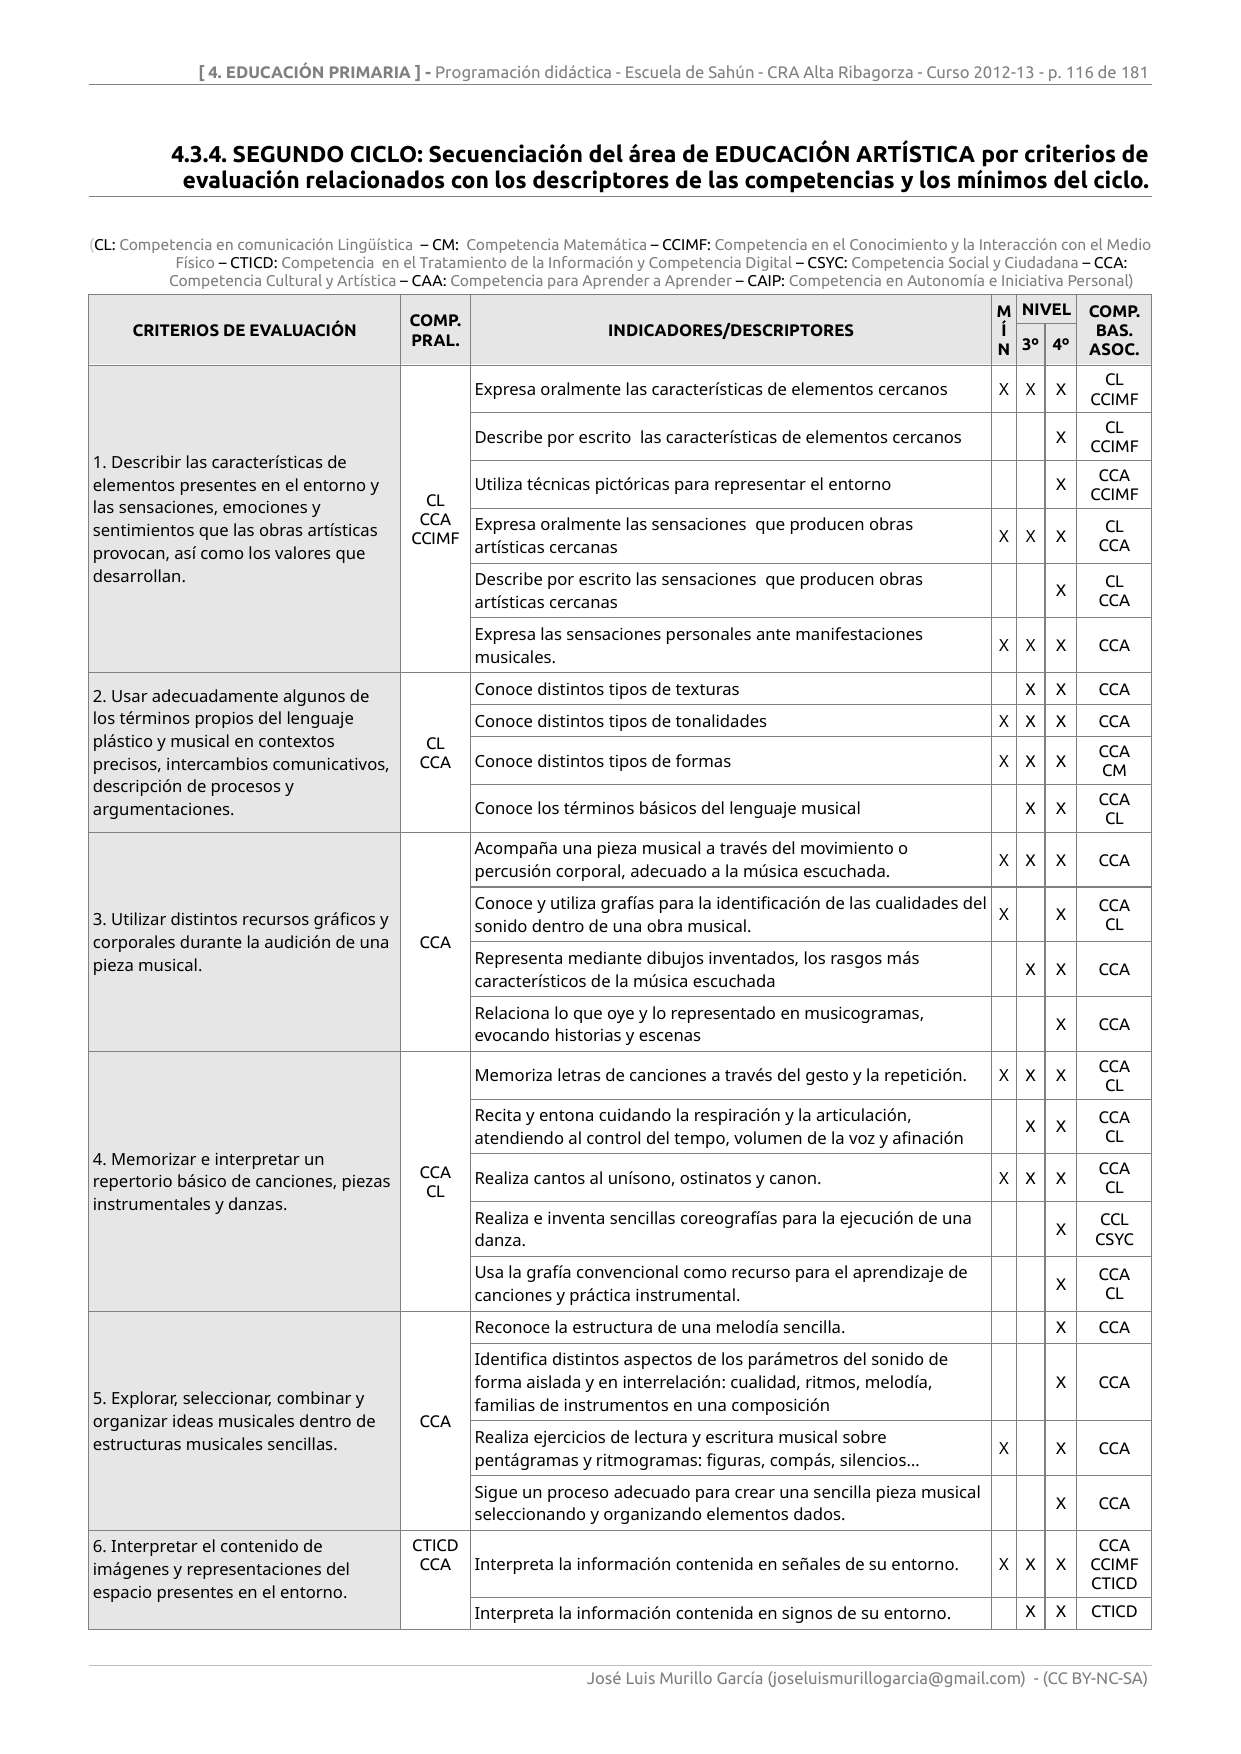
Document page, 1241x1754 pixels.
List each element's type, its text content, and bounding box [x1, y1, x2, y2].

table_cell [1017, 997, 1044, 1051]
table_cell CCA [1077, 942, 1151, 996]
table_header COMP. PRAL. [401, 295, 470, 364]
table_cell X [1017, 833, 1044, 886]
table_cell X [1046, 618, 1076, 672]
table_cell [992, 1257, 1016, 1311]
table_cell 2. Usar adecuadamente algunos de los términos propios del lenguaje plástico y musical en contextos precisos, intercambios comunicativos, descripción de procesos y argumentaciones. [89, 673, 400, 832]
table_cell Realiza e inventa sencillas coreografías para la ejecución de una danza. [471, 1202, 991, 1256]
table_cell CCA [1077, 673, 1151, 704]
table_cell Realiza cantos al unísono, ostinatos y canon. [471, 1154, 991, 1201]
table_cell CL CCIMF [1077, 413, 1151, 460]
table_cell [1017, 1257, 1044, 1311]
table_cell CCL CSYC [1077, 1202, 1151, 1256]
table_cell X [992, 888, 1016, 941]
table_cell X [1017, 737, 1044, 784]
table_cell [992, 942, 1016, 996]
table_cell X [1046, 673, 1076, 704]
table_cell X [1046, 1052, 1076, 1098]
table_cell Describe por escrito las características de elementos cercanos [471, 413, 991, 460]
table_cell X [992, 1531, 1016, 1597]
table_cell CCA CL [1077, 785, 1151, 832]
table_cell [992, 673, 1016, 704]
table_cell X [1046, 461, 1076, 508]
table_cell X [992, 1052, 1016, 1098]
table_cell [992, 461, 1016, 508]
table_cell Conoce distintos tipos de tonalidades [471, 705, 991, 736]
table_cell Conoce y utiliza grafías para la identificación de las cualidades del sonido dentro de una obra musical. [471, 888, 991, 941]
table_cell CCA [1077, 1421, 1151, 1475]
table_cell X [1017, 618, 1044, 672]
table_cell Expresa oralmente las características de elementos cercanos [471, 366, 991, 412]
table_cell Describe por escrito las sensaciones que producen obras artísticas cercanas [471, 564, 991, 617]
table_cell X [1046, 737, 1076, 784]
table_cell X [1017, 366, 1044, 412]
table_cell CCA [401, 833, 470, 1051]
table_cell 6. Interpretar el contenido de imágenes y representaciones del espacio presentes en el entorno. [89, 1531, 400, 1629]
table_cell CCA CM [1077, 737, 1151, 784]
table_cell 3º [1017, 324, 1044, 364]
table_cell X [1017, 705, 1044, 736]
table_cell 4. Memorizar e interpretar un repertorio básico de canciones, piezas instrumentales y danzas. [89, 1052, 400, 1311]
table_cell Usa la grafía convencional como recurso para el aprendizaje de canciones y práctica instrumental. [471, 1257, 991, 1311]
table_cell CCA [401, 1312, 470, 1530]
table_cell X [1046, 564, 1076, 617]
table_cell CCA [1077, 1476, 1151, 1530]
table_cell CCA [1077, 1312, 1151, 1343]
table_cell 3. Utilizar distintos recursos gráficos y corporales durante la audición de una pieza musical. [89, 833, 400, 1051]
table_cell X [1046, 1344, 1076, 1420]
table_cell 5. Explorar, seleccionar, combinar y organizar ideas musicales dentro de estructuras musicales sencillas. [89, 1312, 400, 1530]
table_cell CL CCA [1077, 564, 1151, 617]
table_cell [992, 1476, 1016, 1530]
table_cell X [1046, 942, 1076, 996]
table_cell CTICD [1077, 1598, 1151, 1629]
table_cell Identifica distintos aspectos de los parámetros del sonido de forma aislada y en interrelación: cualidad, ritmos, melodía, familias de instrumentos en una composición [471, 1344, 991, 1420]
table_cell [1017, 413, 1044, 460]
table_cell X [1046, 1154, 1076, 1201]
table_cell CCA CL [1077, 1052, 1151, 1098]
table_cell CCA CCIMF [1077, 461, 1151, 508]
table_cell X [1017, 1598, 1044, 1629]
table_cell CL CCA CCIMF [401, 366, 470, 672]
table_cell [992, 1312, 1016, 1343]
table_cell Expresa oralmente las sensaciones que producen obras artísticas cercanas [471, 509, 991, 562]
table_cell X [992, 1421, 1016, 1475]
table_cell X [1046, 1421, 1076, 1475]
table_cell CL CCIMF [1077, 366, 1151, 412]
subtitle 4.3.4. SEGUNDO CICLO: Secuenciación del área de EDUCACIÓN ARTÍSTICA por criterios de evaluación relacionados con los descriptores de las competencias y los mínimos del ciclo. [88, 138, 1152, 196]
table_cell CCA CL [1077, 1100, 1151, 1153]
table_header MÍN [992, 295, 1016, 364]
text (CL: Competencia en comunicación Lingüística – CM: Competencia Matemática – CCIMF: Competencia en el Conocimiento y la Interacción con el Medio Físico – CTICD: Competencia en el Tratamiento de la Información y Competencia Digital – CSYC: Competencia Social y Ciudadana – CCA: Competencia Cultural y Artística – CAA: Competencia para Aprender a Aprender – CAIP: Competencia en Autonomía e Iniciativa Personal) [88, 236, 1152, 289]
table_cell Acompaña una pieza musical a través del movimiento o percusión corporal, adecuado a la música escuchada. [471, 833, 991, 886]
table_cell X [1017, 942, 1044, 996]
table_cell CCA [1077, 705, 1151, 736]
table_cell CCA CCIMF CTICD [1077, 1531, 1151, 1597]
table_cell X [1046, 888, 1076, 941]
table_cell [1017, 888, 1044, 941]
table_cell X [1017, 785, 1044, 832]
table_cell X [1046, 1202, 1076, 1256]
table_cell Expresa las sensaciones personales ante manifestaciones musicales. [471, 618, 991, 672]
table_cell Recita y entona cuidando la respiración y la articulación, atendiendo al control del tempo, volumen de la voz y afinación [471, 1100, 991, 1153]
table_cell CCA CL [1077, 1257, 1151, 1311]
table_cell [992, 997, 1016, 1051]
table_header COMP. BAS. ASOC. [1077, 295, 1151, 364]
table_cell [992, 785, 1016, 832]
table_cell 4º [1046, 324, 1076, 364]
table_header NIVEL [1017, 295, 1076, 323]
table_cell [1017, 1344, 1044, 1420]
table_cell X [992, 737, 1016, 784]
table_cell [992, 1344, 1016, 1420]
table_cell Memoriza letras de canciones a través del gesto y la repetición. [471, 1052, 991, 1098]
table_cell X [1046, 509, 1076, 562]
table_cell [1017, 1421, 1044, 1475]
table_cell [1017, 1202, 1044, 1256]
table_cell X [1046, 1312, 1076, 1343]
table_cell X [1046, 366, 1076, 412]
table_cell 1. Describir las características de elementos presentes en el entorno y las sensaciones, emociones y sentimientos que las obras artísticas provocan, así como los valores que desarrollan. [89, 366, 400, 672]
table_cell X [1046, 785, 1076, 832]
table_cell CTICD CCA [401, 1531, 470, 1629]
table_cell [992, 413, 1016, 460]
table_cell [992, 1598, 1016, 1629]
table_cell X [1046, 997, 1076, 1051]
table_cell CCA CL [1077, 1154, 1151, 1201]
table_cell X [992, 509, 1016, 562]
table_cell X [1046, 1100, 1076, 1153]
table_cell X [1046, 1598, 1076, 1629]
table_cell X [992, 618, 1016, 672]
table_cell Conoce distintos tipos de texturas [471, 673, 991, 704]
table_cell X [1017, 673, 1044, 704]
table_cell [1017, 1476, 1044, 1530]
table_cell [1017, 461, 1044, 508]
table_cell CL CCA [1077, 509, 1151, 562]
table_header CRITERIOS DE EVALUACIÓN [89, 295, 400, 364]
table_cell X [1046, 833, 1076, 886]
table_cell X [992, 833, 1016, 886]
table_cell X [1046, 1531, 1076, 1597]
table_cell X [1046, 1257, 1076, 1311]
table_cell [992, 1202, 1016, 1256]
table_cell CCA [1077, 1344, 1151, 1420]
table_cell Sigue un proceso adecuado para crear una sencilla pieza musical seleccionando y organizando elementos dados. [471, 1476, 991, 1530]
table_cell [1017, 1312, 1044, 1343]
table_cell Reconoce la estructura de una melodía sencilla. [471, 1312, 991, 1343]
table_cell CCA [1077, 618, 1151, 672]
table_cell X [1017, 1531, 1044, 1597]
table_cell CCA CL [401, 1052, 470, 1311]
table_cell X [1046, 413, 1076, 460]
table_cell Interpreta la información contenida en señales de su entorno. [471, 1531, 991, 1597]
table_cell Conoce los términos básicos del lenguaje musical [471, 785, 991, 832]
table_cell Utiliza técnicas pictóricas para representar el entorno [471, 461, 991, 508]
table_cell CCA [1077, 997, 1151, 1051]
table_cell X [992, 366, 1016, 412]
table_cell Interpreta la información contenida en signos de su entorno. [471, 1598, 991, 1629]
table_cell X [992, 1154, 1016, 1201]
table_cell CCA CL [1077, 888, 1151, 941]
table_cell X [1017, 1052, 1044, 1098]
table_cell [1017, 564, 1044, 617]
table_header INDICADORES/DESCRIPTORES [471, 295, 991, 364]
table_cell Conoce distintos tipos de formas [471, 737, 991, 784]
table_cell X [1046, 705, 1076, 736]
table_cell Representa mediante dibujos inventados, los rasgos más característicos de la música escuchada [471, 942, 991, 996]
table_cell Realiza ejercicios de lectura y escritura musical sobre pentágramas y ritmogramas: figuras, compás, silencios… [471, 1421, 991, 1475]
table_cell [992, 564, 1016, 617]
table_cell X [1017, 509, 1044, 562]
table_cell CL CCA [401, 673, 470, 832]
table_cell X [1017, 1100, 1044, 1153]
table_cell X [1017, 1154, 1044, 1201]
table_cell Relaciona lo que oye y lo representado en musicogramas, evocando historias y escenas [471, 997, 991, 1051]
table_cell X [992, 705, 1016, 736]
table_cell CCA [1077, 833, 1151, 886]
table_cell X [1046, 1476, 1076, 1530]
table_cell [992, 1100, 1016, 1153]
